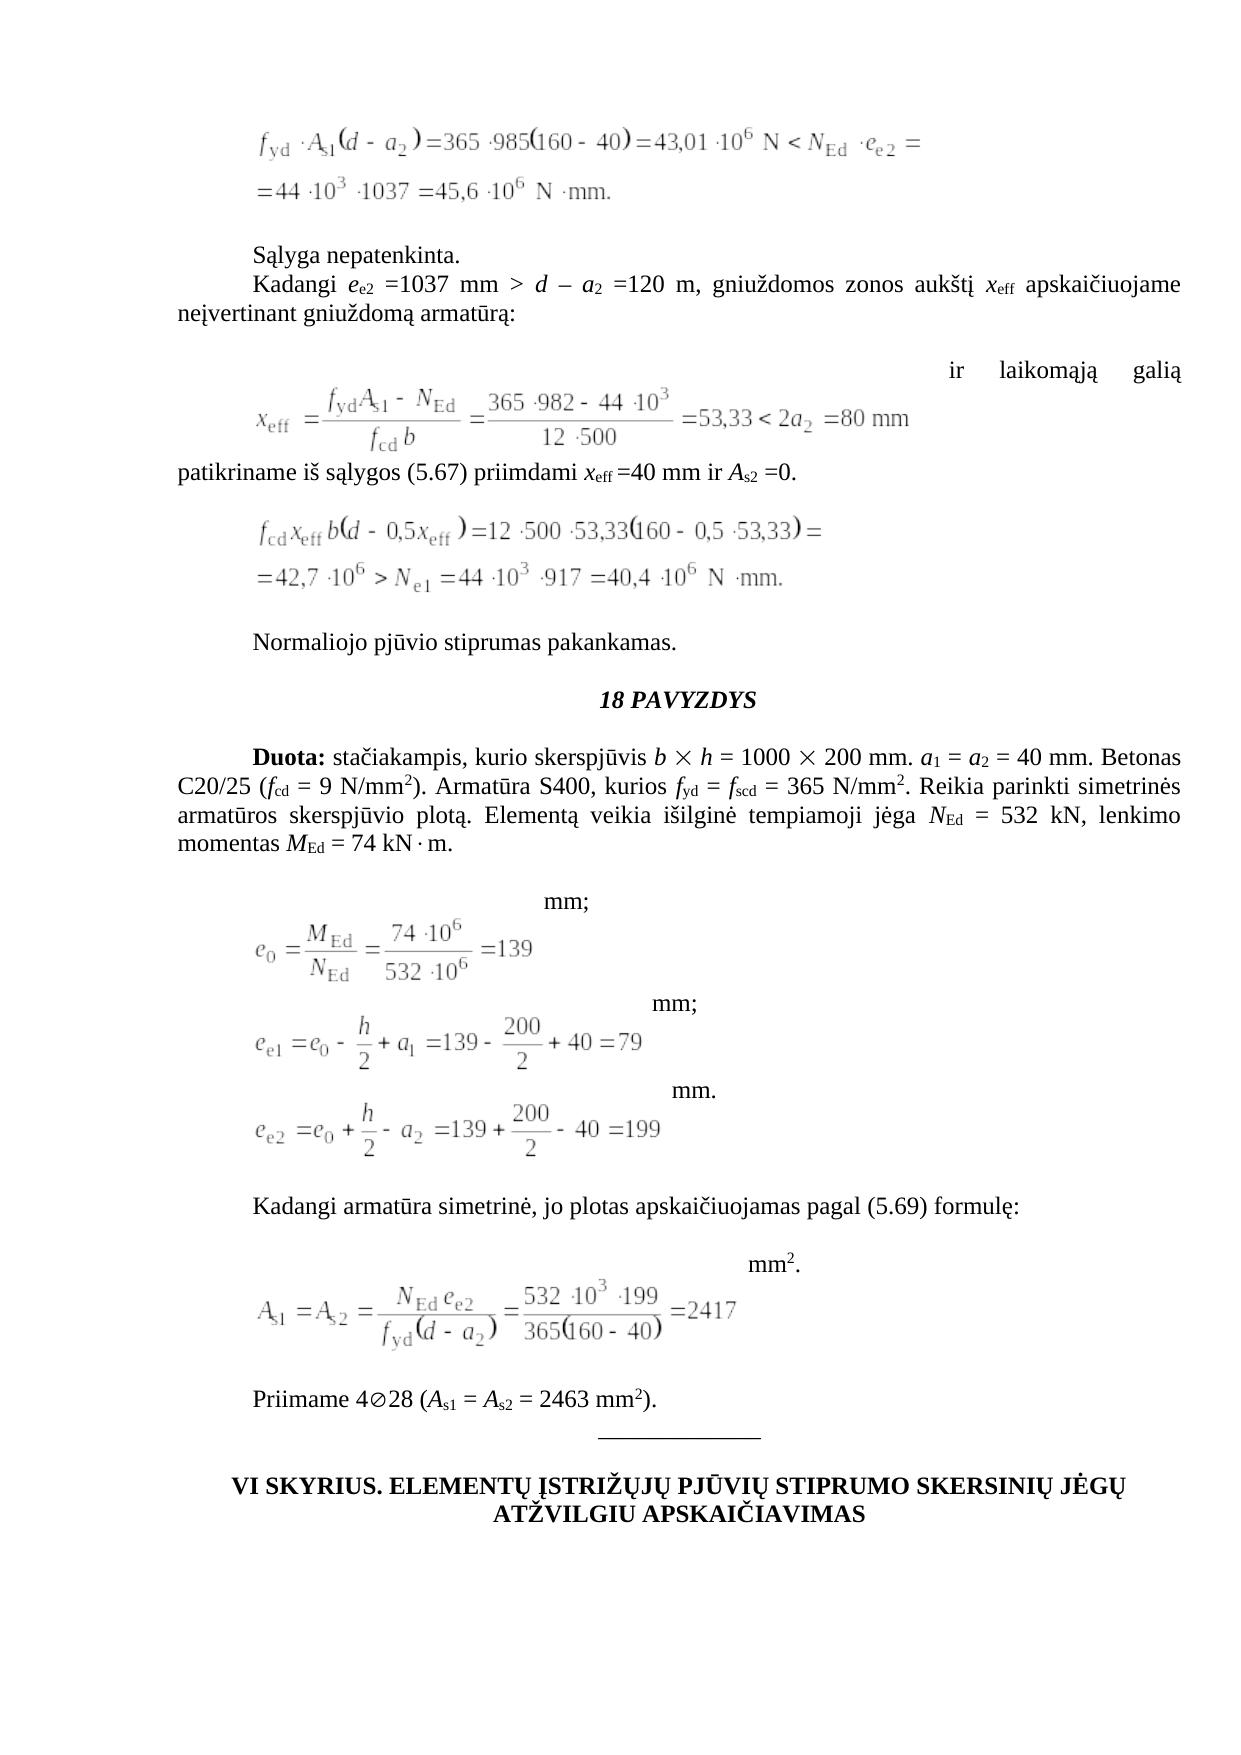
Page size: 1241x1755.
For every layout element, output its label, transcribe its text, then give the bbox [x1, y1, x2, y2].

text Sąlyga nepatenkinta. [177, 240, 1181, 269]
text VI SKYRIUS. ELEMENTŲ ĮSTRIŽŲJŲ PJŪVIŲ STIPRUMO SKERSINIŲ JĖGŲ ATŽVILGIU APSKAIČIAVIMAS [177, 1471, 1181, 1528]
text Kadangi ee2 =1037 mm > d – a2 =120 m, gniuždomos zonos aukštį xeff apskaičiuojame neįvertinant gniuždomą armatūrą: [177, 269, 1181, 327]
text mm; [177, 886, 1181, 988]
text mm; [177, 988, 1181, 1075]
text Kadangi armatūra simetrinė, jo plotas apskaičiuojamas pagal (5.69) formulę: [177, 1191, 1181, 1220]
text ir laikomąją galią patikriname iš sąlygos (5.67) priimdami xeff =40 mm ir As2 =0. [177, 355, 1181, 486]
text Duota: stačiakampis, kurio skerspjūvis b ´ h = 1000 ´ 200 mm. a1 = a2 = 40 mm. Betonas C20/25 (fcd = 9 N/mm2). Armatūra S400, kurios fyd = fscd = 365 N/mm2. Reikia parinkti simetrinės armatūros skerspjūvio plotą. Elementą veikia išilginė tempiamoji jėga NEd = 532 kN, lenkimo momentas MEd = 74 kN×m. [177, 742, 1181, 857]
text Normaliojo pjūvio stiprumas pakankamas. [177, 627, 1181, 656]
text mm. [177, 1075, 1181, 1162]
text _____________ [177, 1413, 1181, 1442]
text mm2. [177, 1249, 1181, 1356]
text Priimame 4Æ28 (As1 = As2 = 2463 mm2). [177, 1384, 1181, 1413]
text 18 pavyzdys [177, 685, 1181, 713]
